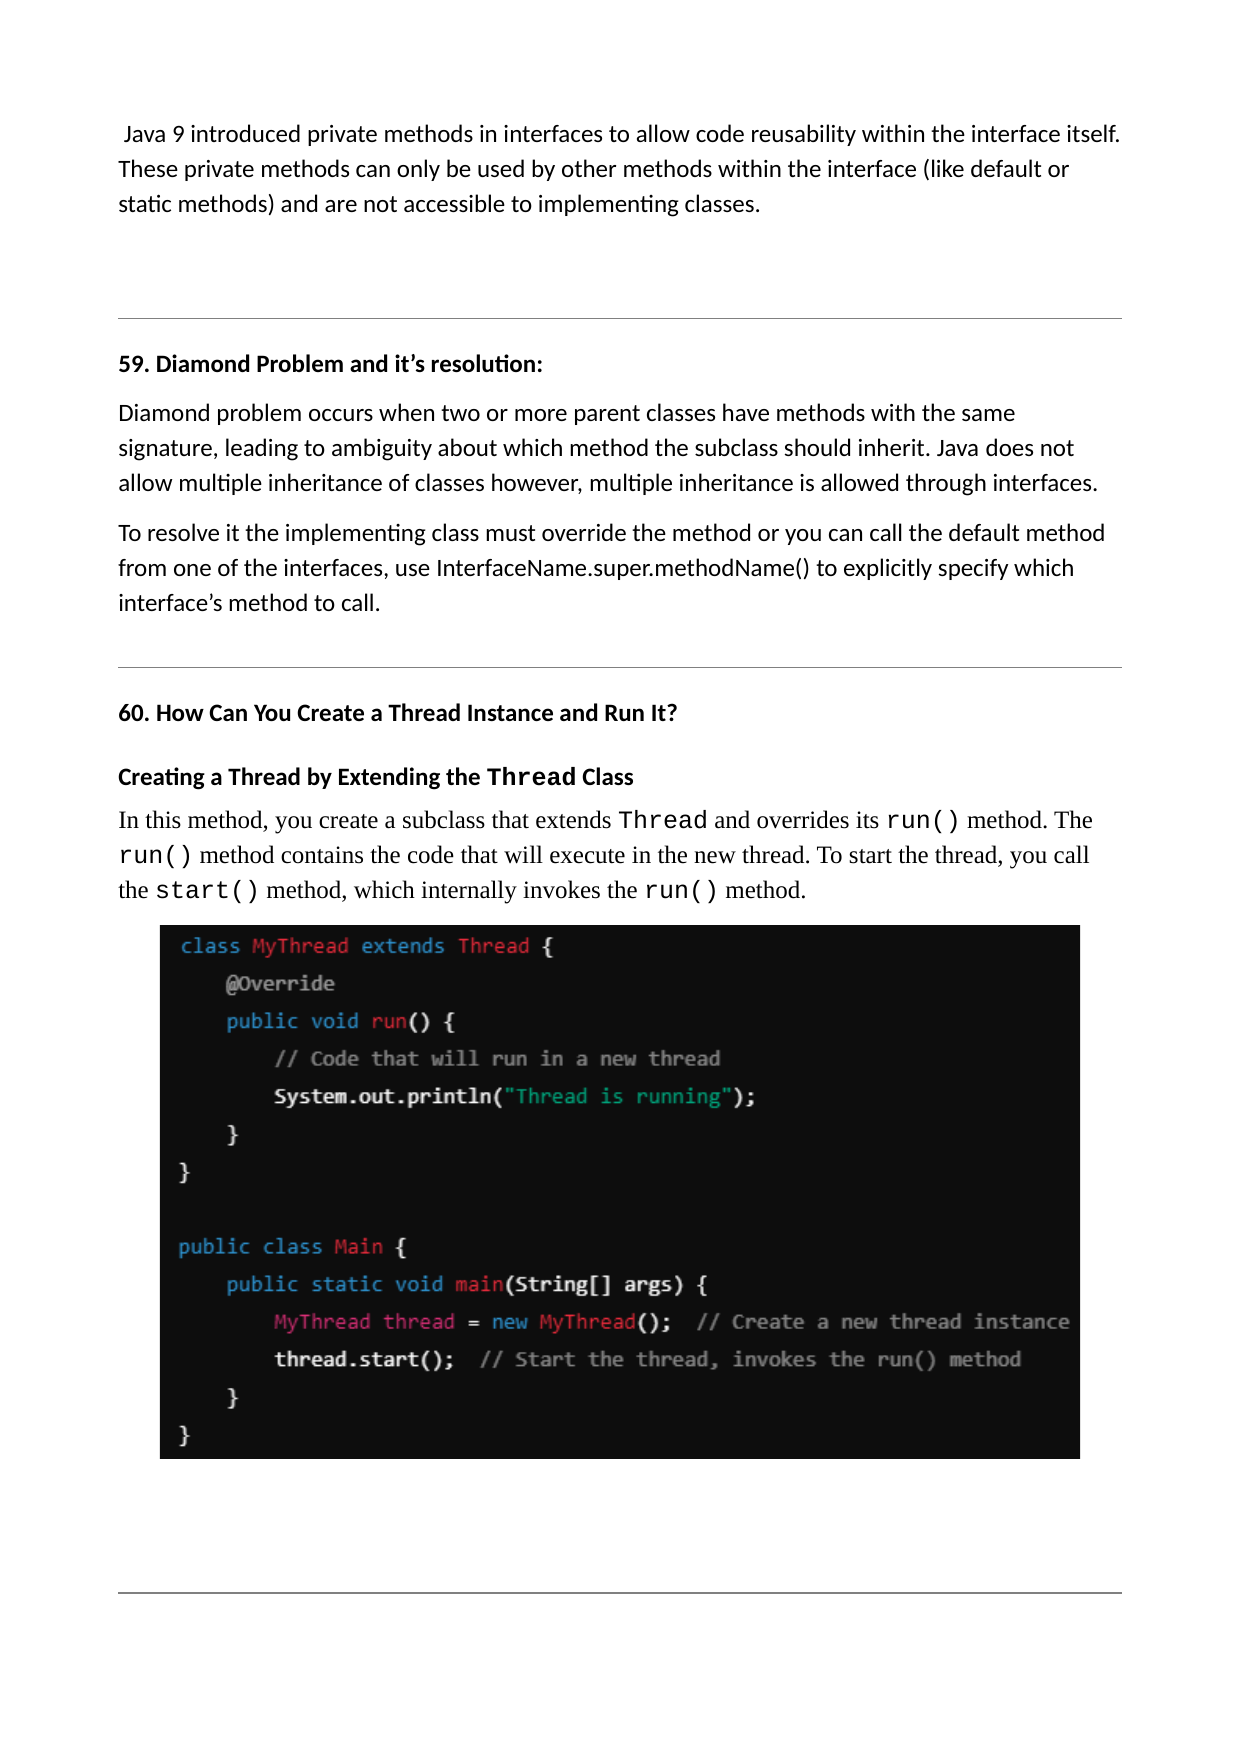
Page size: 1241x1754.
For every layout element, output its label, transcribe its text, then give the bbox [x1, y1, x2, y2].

text Java 9 introduced private methods in interfaces to allow code reusability within the interface itself. These private methods can only be used by other methods within the interface (like default or static methods) and are not accessible to implementing classes. [118, 118, 1122, 219]
text In this method, you create a subclass that extends Thread and overrides its run() method. The run() method contains the code that will execute in the new thread. To start the thread, you call the start() method, which internally invokes the run() method. [118, 805, 1122, 906]
text 60. How Can You Create a Thread Instance and Run It? [118, 697, 1122, 727]
picture [159, 925, 1081, 1459]
text To resolve it the implementing class must override the method or you can call the default method from one of the interfaces, use InterfaceName.super.methodName() to explicitly specify which interface’s method to call. [118, 517, 1122, 617]
text Diamond problem occurs when two or more parent classes have methods with the same signature, leading to ambiguity about which method the subclass should inherit. Java does not allow multiple inheritance of classes however, multiple inheritance is allowed through interfaces. [118, 397, 1122, 498]
text 59. Diamond Problem and it’s resolution: [118, 348, 1122, 378]
subtitle Creating a Thread by Extending the Thread Class [118, 761, 1122, 793]
